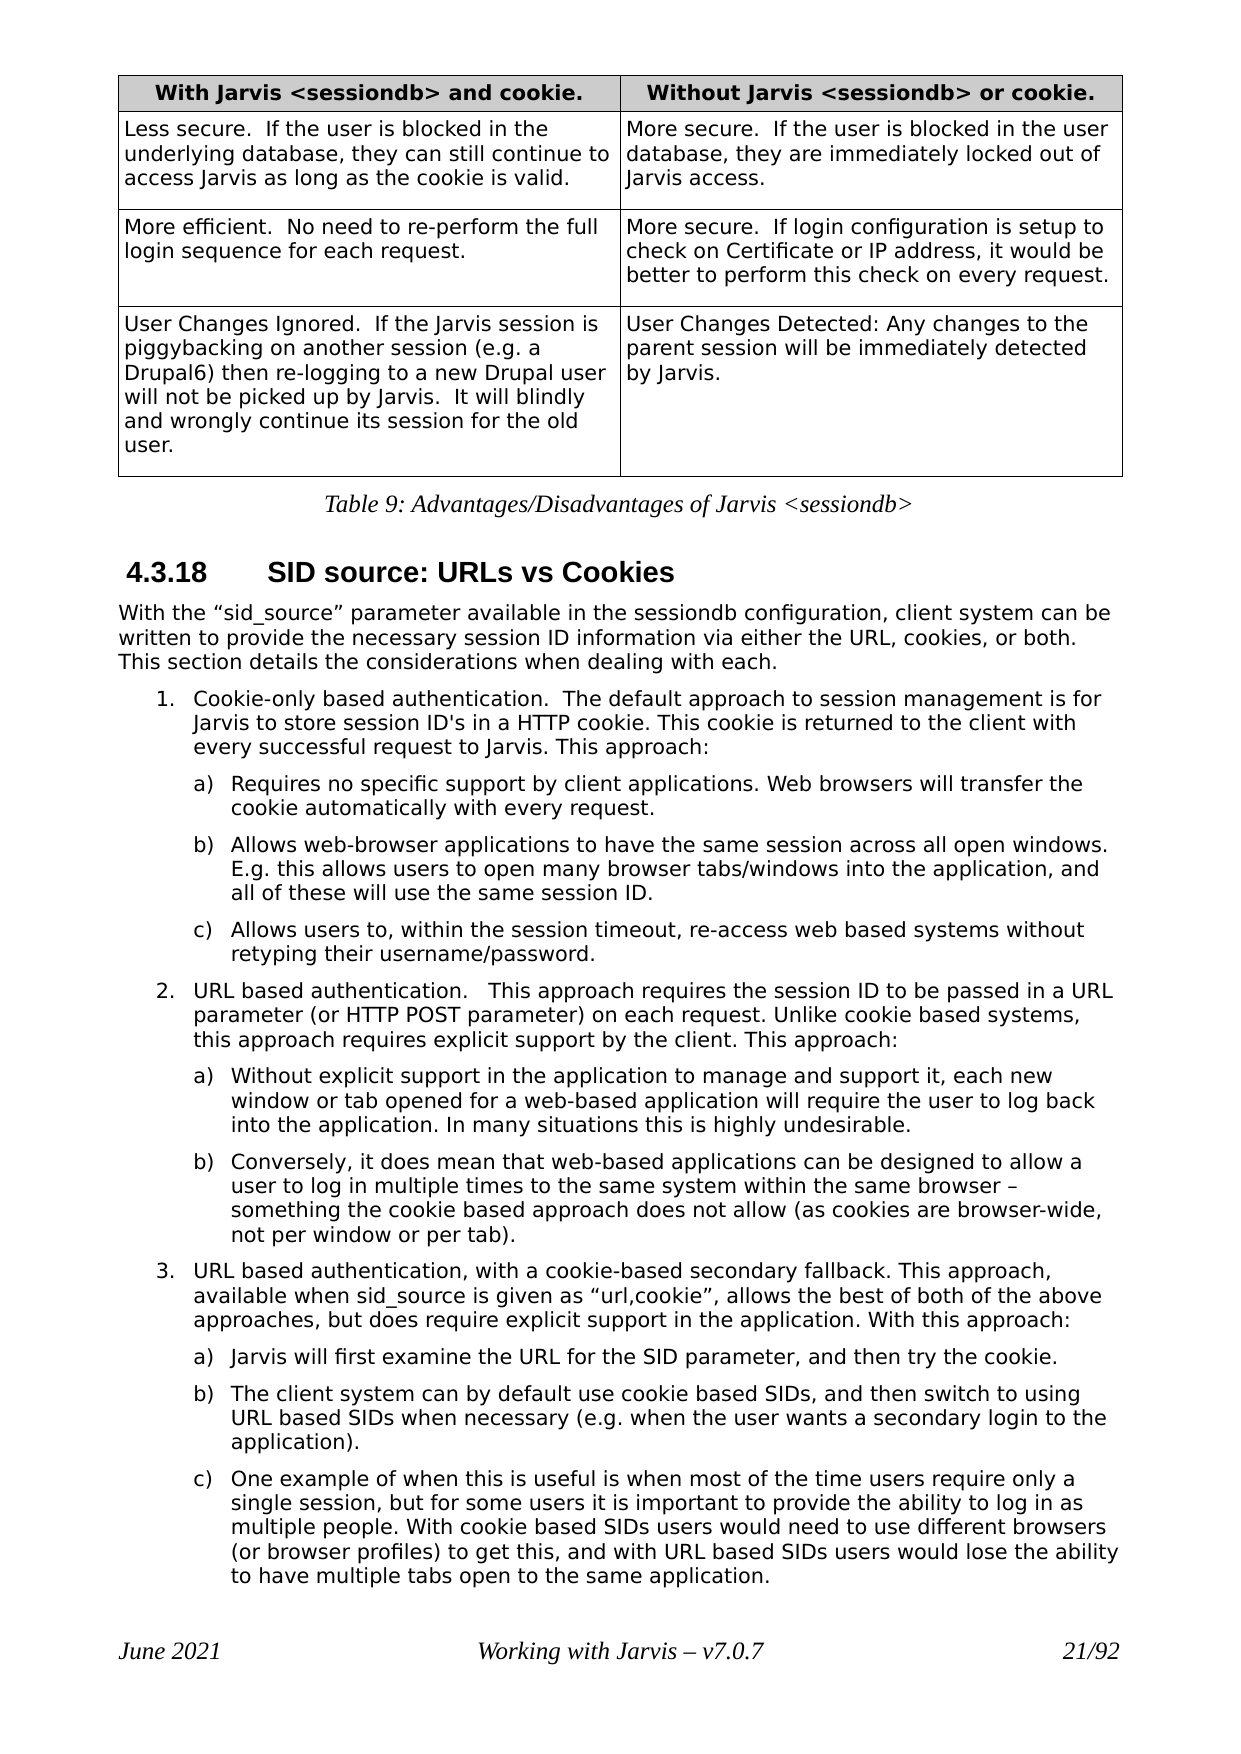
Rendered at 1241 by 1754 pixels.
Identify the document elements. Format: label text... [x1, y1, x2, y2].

list Conversely, it does mean that web-based applications can be designed to allow a user to log in multiple times to the same system within the same browser – something the cookie based approach does not allow (as cookies are browser-wide, not per window or per tab). [193, 1150, 1122, 1247]
list Allows web-browser applications to have the same session across all open windows. E.g. this allows users to open many browser tabs/windows into the application, and all of these will use the same session ID. [193, 833, 1122, 906]
list Jarvis will first examine the URL for the SID parameter, and then try the cookie. [193, 1345, 1122, 1369]
list One example of when this is useful is when most of the time users require only a single session, but for some users it is important to provide the ability to log in as multiple people. With cookie based SIDs users would need to use different browsers (or browser profiles) to get this, and with URL based SIDs users would lose the ability to have multiple tabs open to the same application. [193, 1467, 1122, 1588]
table_header Without Jarvis <sessiondb> or cookie. [621, 76, 1122, 111]
subtitle SID source: URLs vs Cookies [118, 555, 1122, 589]
list The client system can by default use cookie based SIDs, and then switch to using URL based SIDs when necessary (e.g. when the user wants a secondary login to the application). [193, 1382, 1122, 1454]
list URL based authentication. This approach requires the session ID to be passed in a URL parameter (or HTTP POST parameter) on each request. Unlike cookie based systems, this approach requires explicit support by the client. This approach: [156, 979, 1122, 1052]
list URL based authentication, with a cookie-based secondary fallback. This approach, available when sid_source is given as “url,cookie”, allows the best of both of the above approaches, but does require explicit support in the application. With this approach: [156, 1259, 1122, 1332]
list Allows users to, within the session timeout, re-access web based systems without retyping their username/password. [193, 918, 1122, 967]
text With the “sid_source” parameter available in the sessiondb configuration, client system can be written to provide the necessary session ID information via either the URL, cookies, or both. This section details the considerations when dealing with each. [118, 601, 1122, 674]
table_cell User Changes Ignored. If the Jarvis session is piggybacking on another session (e.g. a Drupal6) then re-logging to a new Drupal user will not be picked up by Jarvis. It will blindly and wrongly continue its session for the old user. [119, 307, 620, 476]
table_cell More efficient. No need to re-perform the full login sequence for each request. [119, 210, 620, 306]
list Without explicit support in the application to manage and support it, each new window or tab opened for a web-based application will require the user to log back into the application. In many situations this is highly undesirable. [193, 1064, 1122, 1137]
table_cell Less secure. If the user is blocked in the underlying database, they can still continue to access Jarvis as long as the cookie is valid. [119, 112, 620, 208]
list Cookie-only based authentication. The default approach to session management is for Jarvis to store session ID's in a HTTP cookie. This cookie is returned to the client with every successful request to Jarvis. This approach: [156, 687, 1122, 759]
table_cell More secure. If the user is blocked in the user database, they are immediately locked out of Jarvis access. [621, 112, 1122, 208]
list Requires no specific support by client applications. Web browsers will transfer the cookie automatically with every request. [193, 772, 1122, 820]
table_cell More secure. If login configuration is setup to check on Certificate or IP address, it would be better to perform this check on every request. [621, 210, 1122, 306]
table_header With Jarvis <sessiondb> and cookie. [119, 76, 620, 111]
table_cell User Changes Detected: Any changes to the parent session will be immediately detected by Jarvis. [621, 307, 1122, 476]
text Table 9: Advantages/Disadvantages of Jarvis <sessiondb> [118, 489, 1122, 518]
